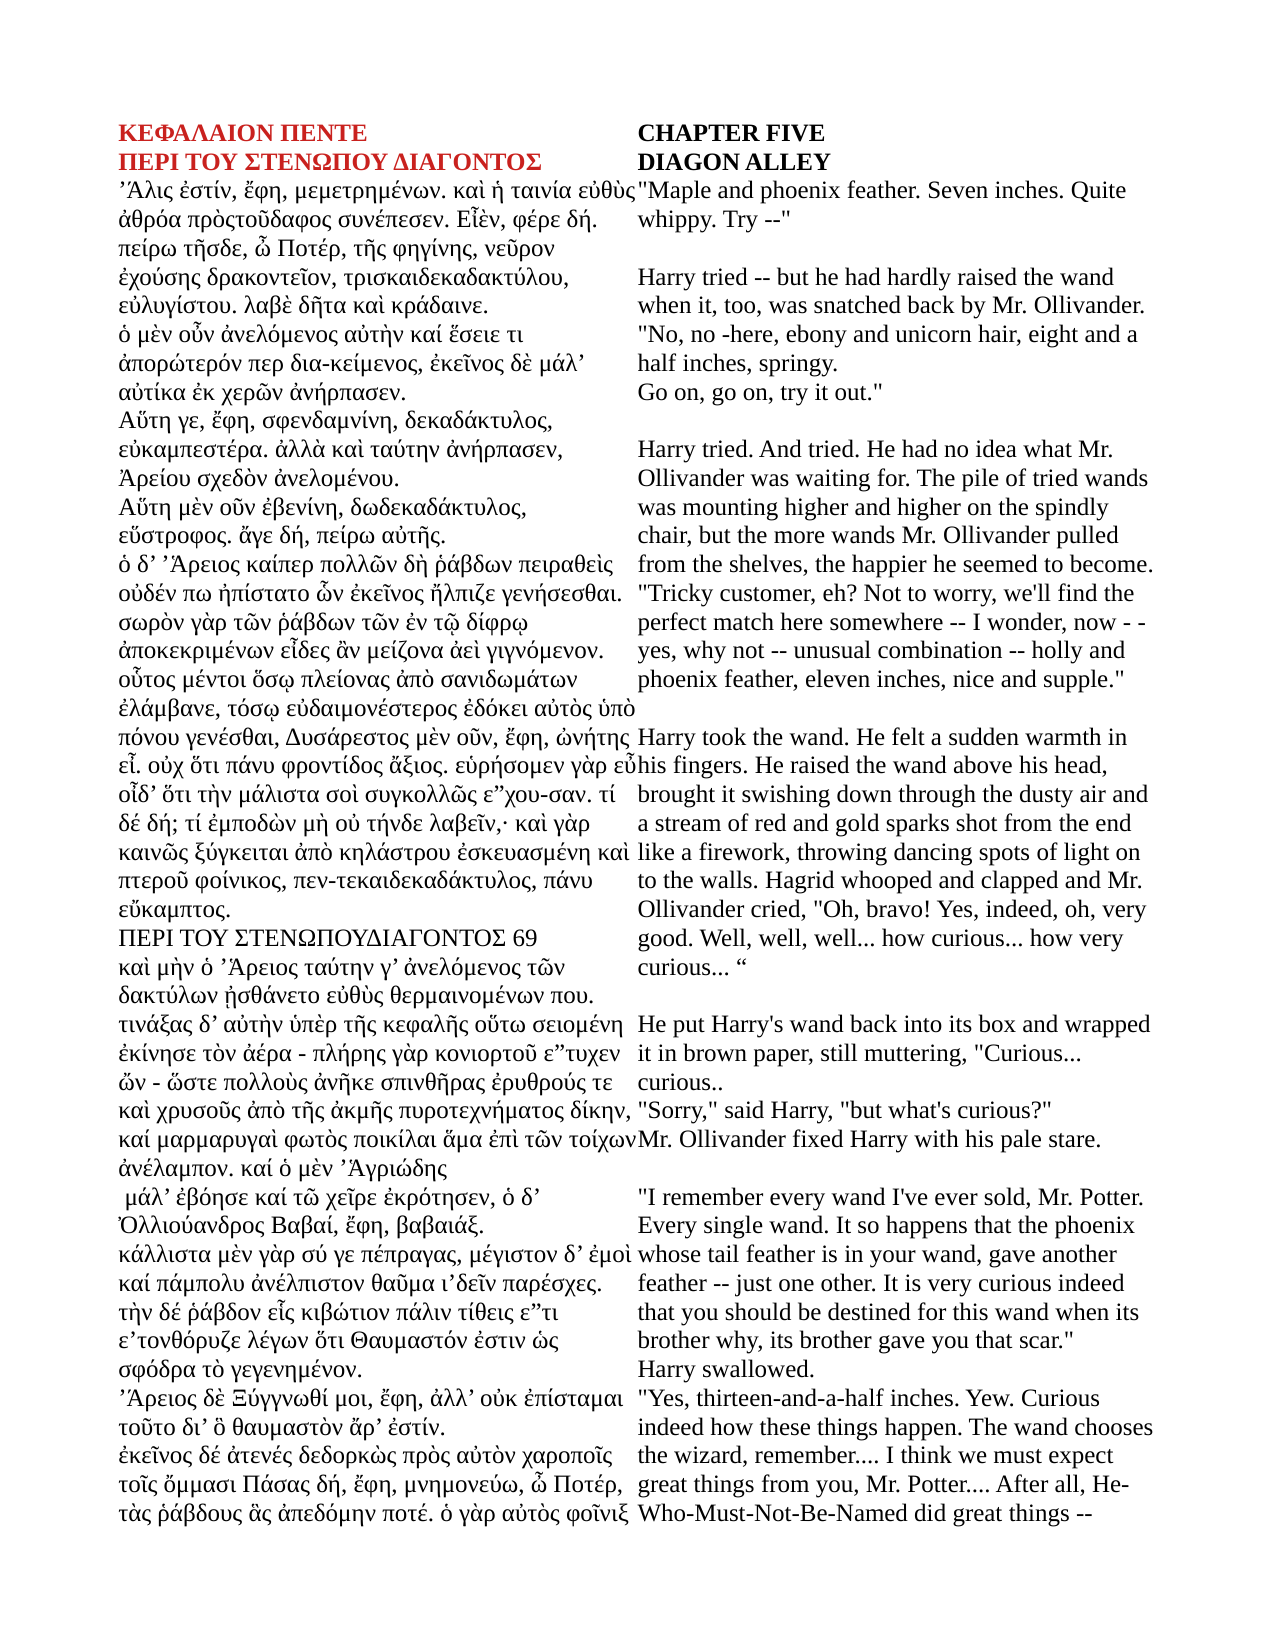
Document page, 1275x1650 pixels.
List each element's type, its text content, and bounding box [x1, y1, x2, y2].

table_cell "Maple and phoenix feather. Seven inches. Quite whippy. Try --" Harry tried -- but he had hardly raised the wand when it, too, was snatched back by Mr. Ollivander. "No, no -here, ebony and unicorn hair, eight and a half inches, springy. Go on, go on, try it out." Harry tried. And tried. He had no idea what Mr. Ollivander was waiting for. The pile of tried wands was mounting higher and higher on the spindly chair, but the more wands Mr. Ollivander pulled from the shelves, the happier he seemed to become. "Tricky customer, eh? Not to worry, we'll find the perfect match here somewhere -- I wonder, now - - yes, why not -- unusual combination -- holly and phoenix feather, eleven inches, nice and supple." Harry took the wand. He felt a sudden warmth in his fingers. He raised the wand above his head, brought it swishing down through the dusty air and a stream of red and gold sparks shot from the end like a firework, throwing dancing spots of light on to the walls. Hagrid whooped and clapped and Mr. Ollivander cried, "Oh, bravo! Yes, indeed, oh, very good. Well, well, well... how curious... how very curious... “ He put Harry's wand back into its box and wrapped it in brown paper, still muttering, "Curious... curious.. "Sorry," said Harry, "but what's curious?" Mr. Ollivander fixed Harry with his pale stare. "I remember every wand I've ever sold, Mr. Potter. Every single wand. It so happens that the phoenix whose tail feather is in your wand, gave another feather -- just one other. It is very curious indeed that you should be destined for this wand when its brother why, its brother gave you that scar." Harry swallowed. "Yes, thirteen-and-a-half inches. Yew. Curious indeed how these things happen. The wand chooses the wizard, remember.... I think we must expect great things from you, Mr. Potter.... After all, He- Who-Must-Not-Be-Named did great things [637, 176, 1157, 1527]
table_header CHAPTER FIVE DIAGON ALLEY [637, 118, 1157, 176]
table_header ΚΕΦΑΛΑΙΟΝ ΠΕΝΤΕ ΠΕΡΙ ΤΟΥ ΣΤΕΝΩΠΟΥ ΔΙΑΓΟΝΤΟΣ [118, 118, 637, 176]
table_cell ’Άλις ἐστίν, ἔφη, μεμετρημένων. καὶ ἡ ταινία εὐθὺς ἀθρόα πρὸςτοῦδαφος συνέπεσεν. Εἶὲν, φέρε δή. πείρω τῆσδε, ὦ Ποτέρ, τῆς φηγίνης, νεῦρον ἐχούσης δρακοντεῖον, τρισκαιδεκαδακτύλου, εὐλυγίστου. λαβὲ δῆτα καὶ κράδαινε. ὁ μὲν οὖν ἀνελόμενος αὐτὴν καί ἕσειε τι ἀπορώτερόν περ δια-κείμενος, ἐκεῖνος δὲ μάλ’ αὐτίκα ἐκ χερῶν ἀνήρπασεν. Αὕτη γε, ἔφη, σφενδαμνίνη, δεκαδάκτυλος, εὐκαμπεστέρα. ἀλλὰ καὶ ταύτην ἀνήρπασεν, Ἀρείου σχεδὸν ἀνελομένου. Αὕτη μὲν οῦν ἐβενίνη, δωδεκαδάκτυλος, εὕστροφος. ἄγε δή, πείρω αὐτῆς. ὁ δ’ ’Ἁρειος καίπερ πολλῶν δὴ ῥάβδων πειραθεὶς οὐδέν πω ἠπίστατο ὧν ἐκεῖνος ἤλπιζε γενήσεσθαι. σωρὸν γὰρ τῶν ῥάβδων τῶν ἐν τῷ δίφρῳ ἀποκεκριμένων εἶδες ἂν μείζονα ἀεὶ γιγνόμενον. οὗτος μέντοι ὅσῳ πλείονας ἀπὸ σανιδωμάτων ἐλάμβανε, τόσῳ εὐδαιμονέστερος ἐδόκει αὐτὸς ὑπὸ πόνου γενέσθαι, Δυσάρεστος μὲν οῦν, ἔφη, ὠνήτης εἶ. οὐχ ὅτι πάνυ φροντίδος ἄξιος. εὑρήσομεν γὰρ εὖ οἶδ’ ὅτι τὴν μάλιστα σοὶ συγκολλῶς ε”χου-σαν. τί δέ δή; τί ἐμποδὼν μὴ οὐ τήνδε λαβεῖν,· καὶ γὰρ καινῶς ξύγκειται ἀπὸ κηλάστρου ἐσκευασμένη καὶ πτεροῦ φοίνικος, πεν-τεκαιδεκαδάκτυλος, πάνυ εὔκαμπτος. ΠΕΡΙ ΤΟΥ ΣΤΕΝΩΠΟΥΔΙΑΓΟΝΤΟΣ 69 καὶ μὴν ὁ ’Ἁρειος ταύτην γ’ ἀνελόμενος τῶν δακτύλων ᾐσθάνετο εὐθὺς θερμαινομένων που. τινάξας δ’ αὐτὴν ὑπὲρ τῆς κεφαλῆς οὕτω σειομένη ἐκίνησε τὸν ἀέρα - πλήρης γὰρ κονιορτοῦ ε”τυχεν ὤν - ὥστε πολλοὺς ἀνῆκε σπινθῆρας ἐρυθρούς τε καὶ χρυσοῦς ἀπὸ τῆς ἀκμῆς πυροτεχνήματος δίκην, καί μαρμαρυγαὶ φωτὸς ποικίλαι ἅμα ἐπὶ τῶν τοίχων ἀνέλαμπον. καί ὁ μὲν ’Ἁγριώδης μάλ’ ἐβόησε καί τῶ χεῖρε ἐκρότησεν, ὁ δ’ Ὀλλιούανδρος Βαβαί, ἔφη, βαβαιάξ. κάλλιστα μὲν γὰρ σύ γε πέπραγας, μέγιστον δ’ ἐμοὶ καί πάμπολυ ἀνέλπιστον θαῦμα ι’δεῖν παρέσχες. τὴν δέ ῥάβδον εἷς κιβώτιον πάλιν τίθεις ε”τι ε’τονθόρυζε λέγων ὅτι Θαυμαστόν ἐστιν ὡς σφόδρα τὸ γεγενημένον. ’Άρειος δὲ Ξύγγνωθί μοι, ἔφη, ἀλλ’ οὐκ ἐπίσταμαι τοῦτο δι’ ὃ θαυμαστὸν ἄρ’ ἐστίν. ἐκεῖνος δέ ἀτενές δεδορκὼς πρὸς αὐτὸν χαροποῖς τοῖς ὄμμασι Πάσας δή, ἔφη, μνημονεύω, ὦ Ποτέρ, τὰς ῥάβδους ἃς ἀπεδόμην ποτέ. ὁ γὰρ αὐτὸς φοῖνιξ [118, 176, 637, 1527]
